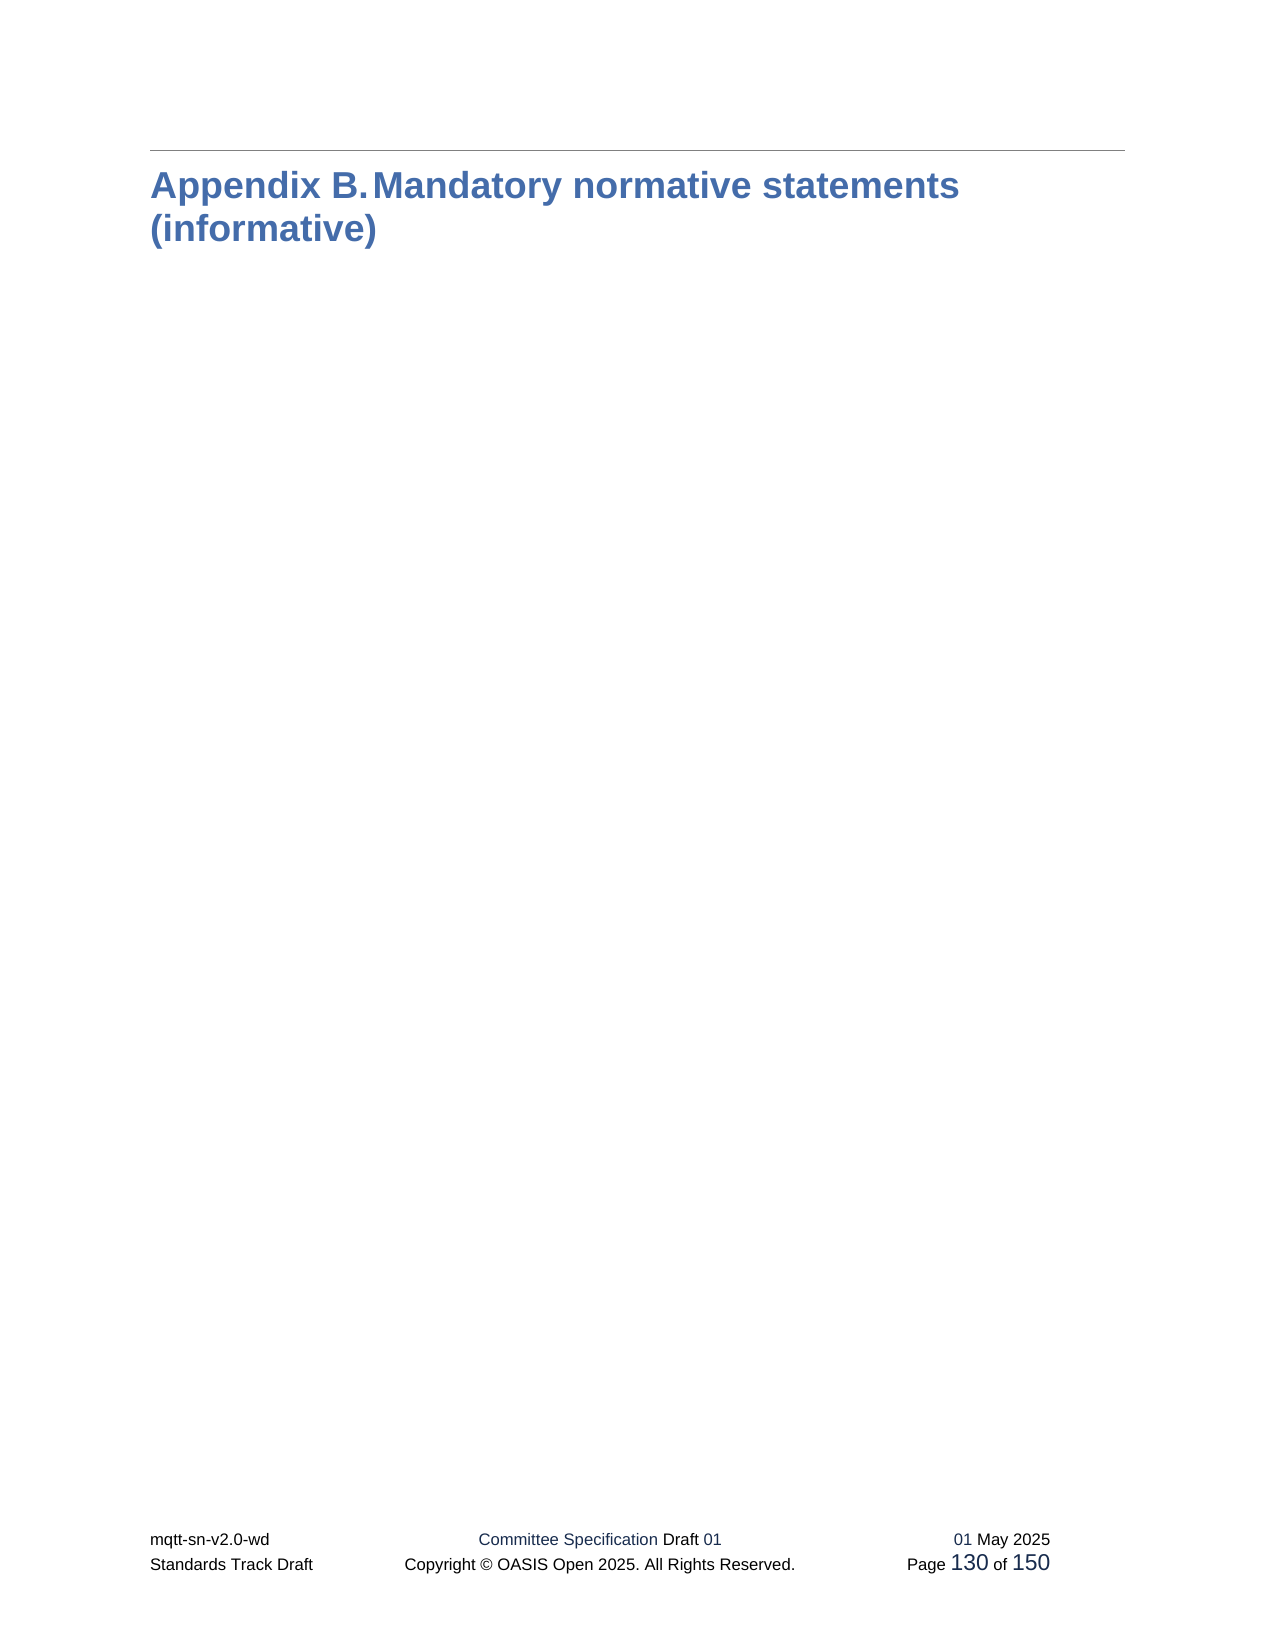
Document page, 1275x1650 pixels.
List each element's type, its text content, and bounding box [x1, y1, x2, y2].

subtitle Appendix B. Mandatory normative statements (informative) [150, 151, 1125, 250]
